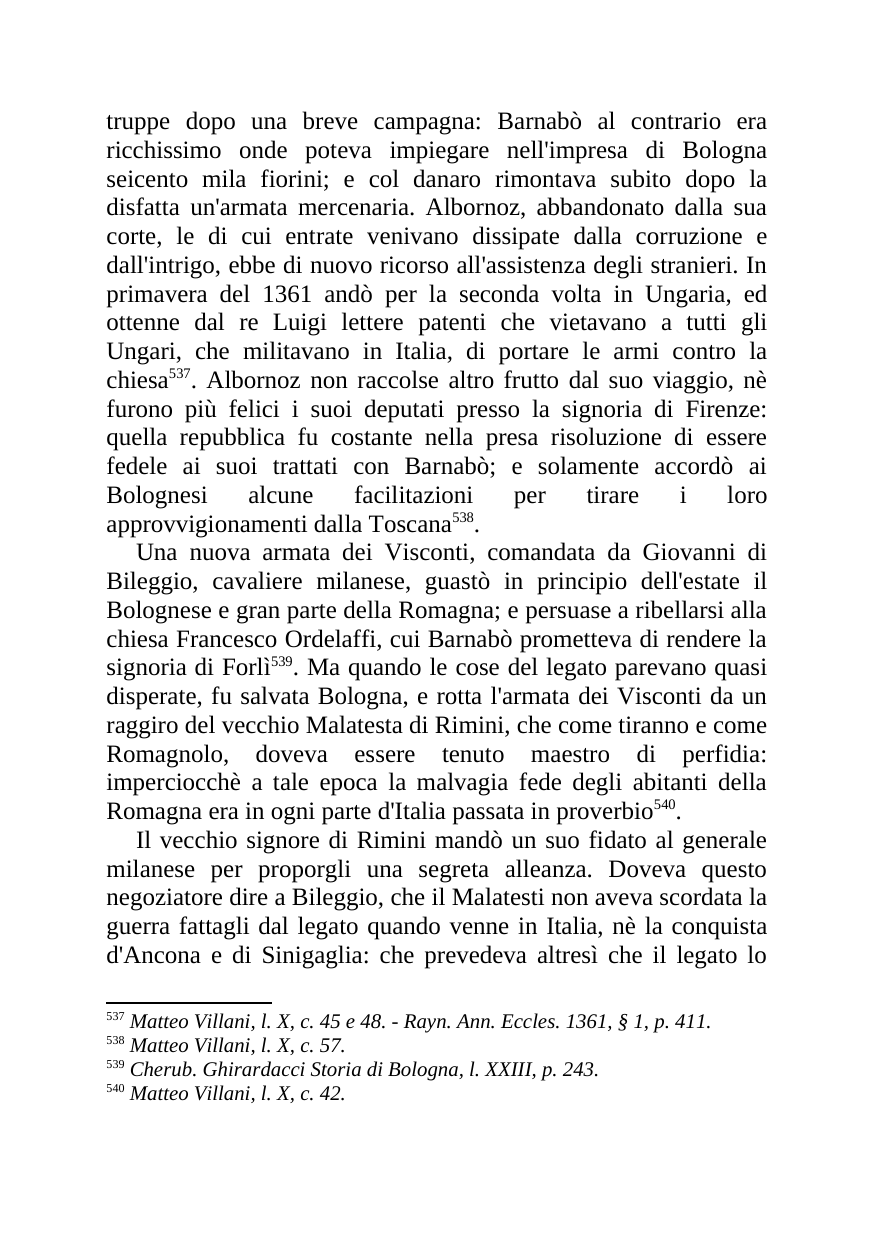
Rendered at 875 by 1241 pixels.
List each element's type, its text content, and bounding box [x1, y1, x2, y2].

text Matteo Villani, l. X, c. 57. [106, 1033, 768, 1057]
text Il vecchio signore di Rimini mandò un suo fidato al generale milanese per proporgli una segreta alleanza. Doveva questo negoziatore dire a Bileggio, che il Malatesti non aveva scordata la guerra fattagli dal legato quando venne in Italia, nè la conquista d'Ancona e di Sinigaglia: che prevedeva altresì che il legato lo [106, 825, 768, 969]
text Matteo Villani, l. X, c. 42. [106, 1081, 768, 1105]
text Cherub. Ghirardacci Storia di Bologna, l. XXIII, p. 243. [106, 1057, 768, 1081]
text truppe dopo una breve campagna: Barnabò al contrario era ricchissimo onde poteva impiegare nell'impresa di Bologna seicento mila fiorini; e col danaro rimontava subito dopo la disfatta un'armata mercenaria. Albornoz, abbandonato dalla sua corte, le di cui entrate venivano dissipate dalla corruzione e dall'intrigo, ebbe di nuovo ricorso all'assistenza degli stranieri. In primavera del 1361 andò per la seconda volta in Ungaria, ed ottenne dal re Luigi lettere patenti che vietavano a tutti gli Ungari, che militavano in Italia, di portare le armi contro la chiesa. Albornoz non raccolse altro frutto dal suo viaggio, nè furono più felici i suoi deputati presso la signoria di Firenze: quella repubblica fu costante nella presa risoluzione di essere fedele ai suoi trattati con Barnabò; e solamente accordò ai Bolognesi alcune facilitazioni per tirare i loro approvvigionamenti dalla Toscana. [106, 106, 768, 537]
text Matteo Villani, l. X, c. 45 e 48. - Rayn. Ann. Eccles. 1361, § 1, p. 411. [106, 1009, 768, 1033]
text Una nuova armata dei Visconti, comandata da Giovanni di Bileggio, cavaliere milanese, guastò in principio dell'estate il Bolognese e gran parte della Romagna; e persuase a ribellarsi alla chiesa Francesco Ordelaffi, cui Barnabò prometteva di rendere la signoria di Forlì. Ma quando le cose del legato parevano quasi disperate, fu salvata Bologna, e rotta l'armata dei Visconti da un raggiro del vecchio Malatesta di Rimini, che come tiranno e come Romagnolo, doveva essere tenuto maestro di perfidia: imperciocchè a tale epoca la malvagia fede degli abitanti della Romagna era in ogni parte d'Italia passata in proverbio. [106, 537, 768, 825]
